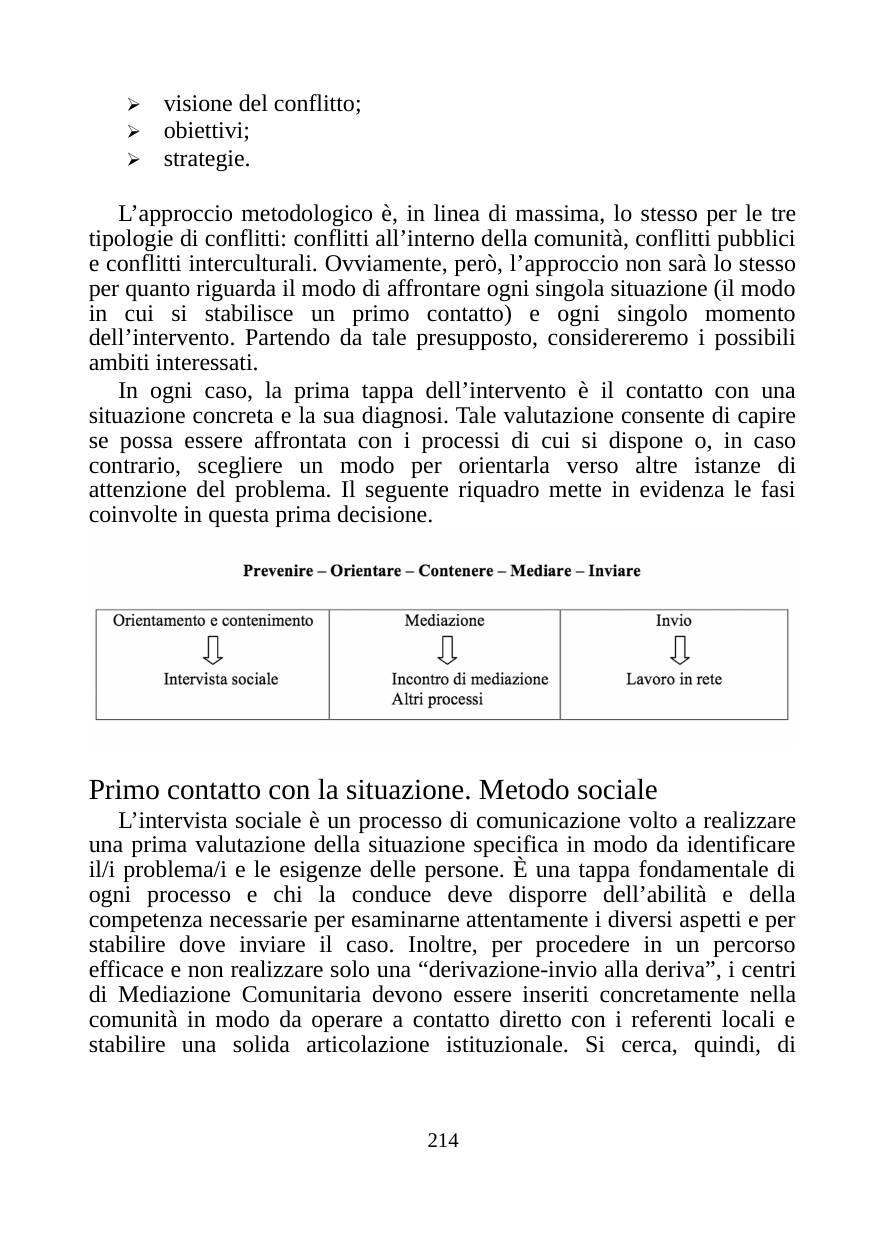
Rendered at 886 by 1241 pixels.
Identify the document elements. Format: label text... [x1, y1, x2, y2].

list obiettivi; [126, 116, 797, 144]
list visione del conflitto; [126, 88, 797, 116]
text L’approccio metodologico è, in linea di massima, lo stesso per le tre tipologie di conflitti: conflitti all’interno della comunità, conflitti pubblici e conflitti interculturali. Ovviamente, però, l’approccio non sarà lo stesso per quanto riguarda il modo di affrontare ogni singola situazione (il modo in cui si stabilisce un primo contatto) e ogni singolo momento dell’intervento. Partendo da tale presupposto, considereremo i possibili ambiti interessati. [88, 199, 797, 376]
text L’intervista sociale è un processo di comunicazione volto a realizzare una prima valutazione della situazione specifica in modo da identificare il/i problema/i e le esigenze delle persone. È una tappa fondamentale di ogni processo e chi la conduce deve disporre dell’abilità e della competenza necessarie per esaminarne attentamente i diversi aspetti e per stabilire dove inviare il caso. Inoltre, per procedere in un percorso efficace e non realizzare solo una “derivazione-invio alla deriva”, i centri di Mediazione Comunitaria devono essere inseriti concretamente nella comunità in modo da operare a contatto diretto con i referenti locali e stabilire una solida articolazione istituzionale. Si cerca, quindi, di [88, 806, 797, 1057]
text In ogni caso, la prima tappa dell’intervento è il contatto con una situazione concreta e la sua diagnosi. Tale valutazione consente di capire se possa essere affrontata con i processi di cui si dispone o, in caso contrario, scegliere un modo per orientarla verso altre istanze di attenzione del problema. Il seguente riquadro mette in evidenza le fasi coinvolte in questa prima decisione. [88, 376, 797, 528]
picture [88, 528, 798, 748]
text Primo contatto con la situazione. Metodo sociale [88, 772, 797, 806]
list strategie. [126, 144, 797, 171]
